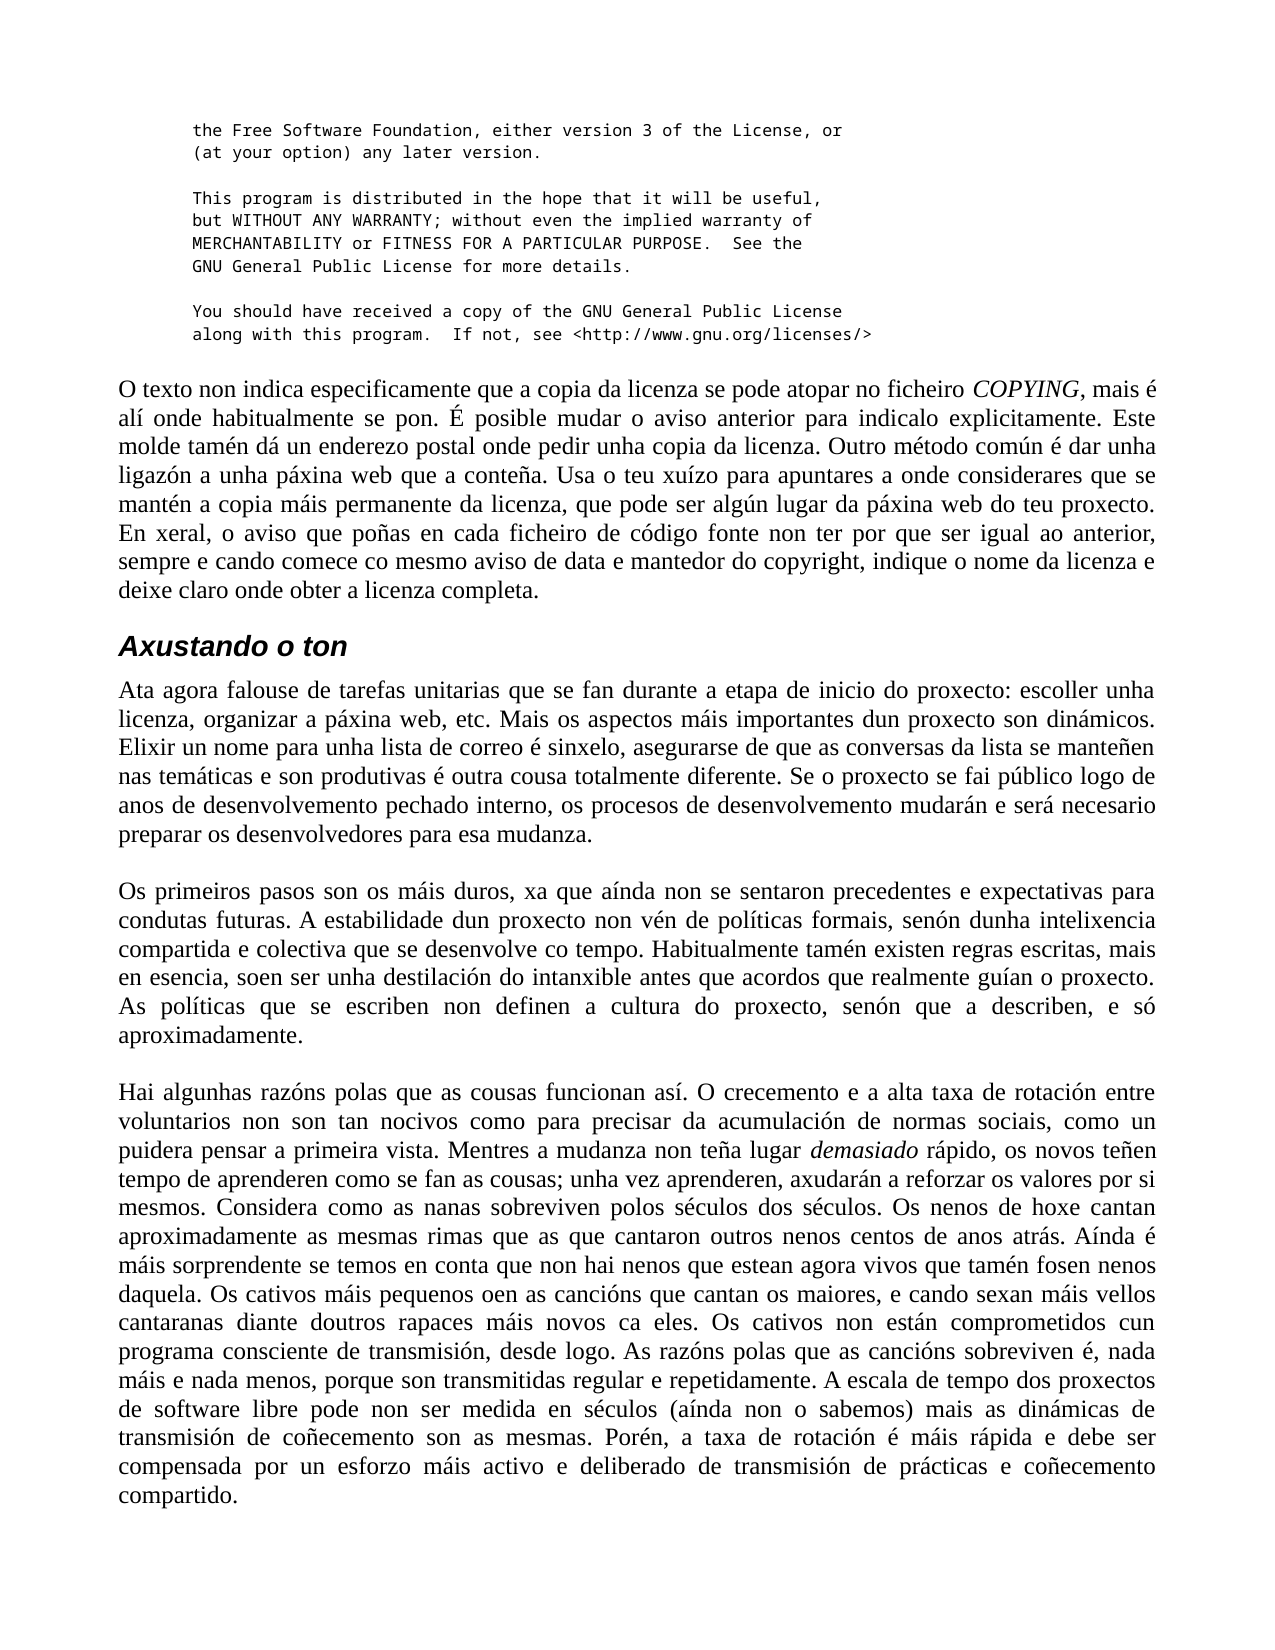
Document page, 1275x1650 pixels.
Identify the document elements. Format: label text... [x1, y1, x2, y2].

text O texto non indica especificamente que a copia da licenza se pode atopar no ficheiro COPYING, mais é alí onde habitualmente se pon. É posible mudar o aviso anterior para indicalo explicitamente. Este molde tamén dá un enderezo postal onde pedir unha copia da licenza. Outro método común é dar unha ligazón a unha páxina web que a conteña. Usa o teu xuízo para apuntares a onde considerares que se mantén a copia máis permanente da licenza, que pode ser algún lugar da páxina web do teu proxecto. En xeral, o aviso que poñas en cada ficheiro de código fonte non ter por que ser igual ao anterior, sempre e cando comece co mesmo aviso de data e mantedor do copyright, indique o nome da licenza e deixe claro onde obter a licenza completa. [118, 374, 1157, 604]
text (at your option) any later version. [192, 141, 1157, 163]
text Os primeiros pasos son os máis duros, xa que aínda non se sentaron precedentes e expectativas para condutas futuras. A estabilidade dun proxecto non vén de políticas formais, senón dunha intelixencia compartida e colectiva que se desenvolve co tempo. Habitualmente tamén existen regras escritas, mais en esencia, soen ser unha destilación do intanxible antes que acordos que realmente guían o proxecto. As políticas que se escriben non definen a cultura do proxecto, senón que a describen, e só aproximadamente. [118, 876, 1157, 1049]
text This program is distributed in the hope that it will be useful, [192, 186, 1157, 209]
text MERCHANTABILITY or FITNESS FOR A PARTICULAR PURPOSE. See the [192, 232, 1157, 254]
text Ata agora falouse de tarefas unitarias que se fan durante a etapa de inicio do proxecto: escoller unha licenza, organizar a páxina web, etc. Mais os aspectos máis importantes dun proxecto son dinámicos. Elixir un nome para unha lista de correo é sinxelo, asegurarse de que as conversas da lista se manteñen nas temáticas e son produtivas é outra cousa totalmente diferente. Se o proxecto se fai público logo de anos de desenvolvemento pechado interno, os procesos de desenvolvemento mudarán e será necesario preparar os desenvolvedores para esa mudanza. [118, 675, 1157, 847]
text but WITHOUT ANY WARRANTY; without even the implied warranty of [192, 209, 1157, 232]
text along with this program. If not, see <http://www.gnu.org/licenses/> [192, 322, 1157, 345]
text Hai algunhas razóns polas que as cousas funcionan así. O crecemento e a alta taxa de rotación entre voluntarios non son tan nocivos como para precisar da acumulación de normas sociais, como un puidera pensar a primeira vista. Mentres a mudanza non teña lugar demasiado rápido, os novos teñen tempo de aprenderen como se fan as cousas; unha vez aprenderen, axudarán a reforzar os valores por si mesmos. Considera como as nanas sobreviven polos séculos dos séculos. Os nenos de hoxe cantan aproximadamente as mesmas rimas que as que cantaron outros nenos centos de anos atrás. Aínda é máis sorprendente se temos en conta que non hai nenos que estean agora vivos que tamén fosen nenos daquela. Os cativos máis pequenos oen as cancións que cantan os maiores, e cando sexan máis vellos cantaranas diante doutros rapaces máis novos ca eles. Os cativos non están comprometidos cun programa consciente de transmisión, desde logo. As razóns polas que as cancións sobreviven é, nada máis e nada menos, porque son transmitidas regular e repetidamente. A escala de tempo dos proxectos de software libre pode non ser medida en séculos (aínda non o sabemos) mais as dinámicas de transmisión de coñecemento son as mesmas. Porén, a taxa de rotación é máis rápida e debe ser compensada por un esforzo máis activo e deliberado de transmisión de prácticas e coñecemento compartido. [118, 1077, 1157, 1509]
subtitle Axustando o ton [118, 629, 1157, 662]
text You should have received a copy of the GNU General Public License [192, 300, 1157, 322]
text the Free Software Foundation, either version 3 of the License, or [192, 118, 1157, 141]
text GNU General Public License for more details. [192, 254, 1157, 277]
